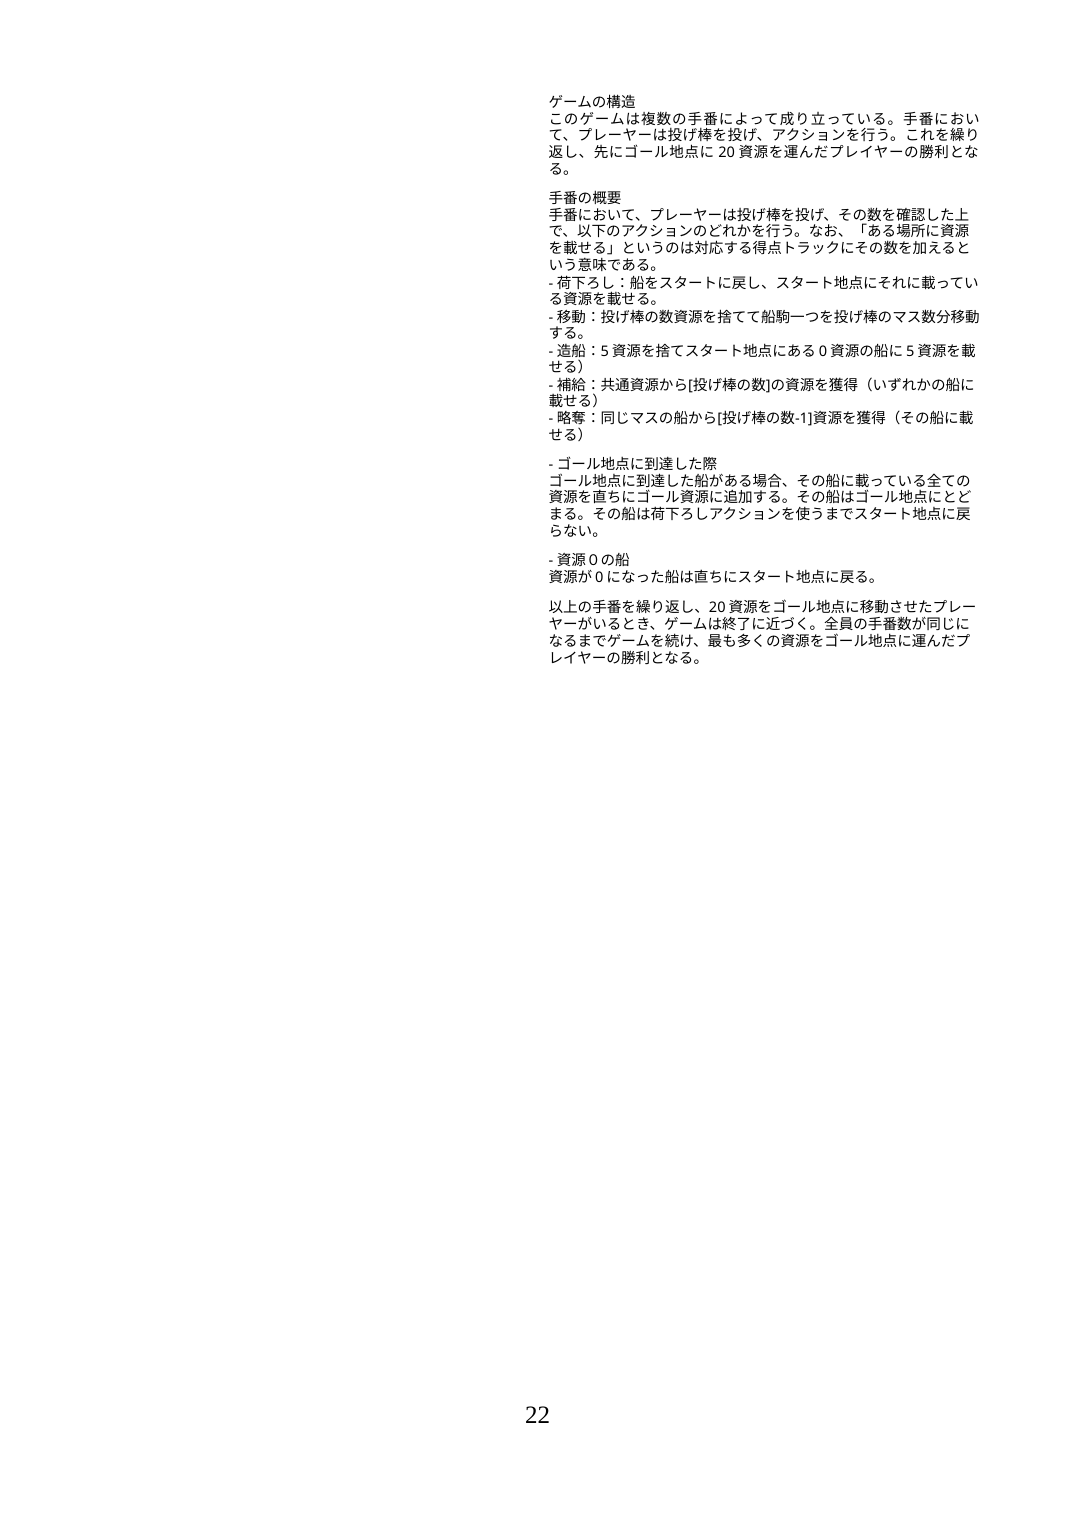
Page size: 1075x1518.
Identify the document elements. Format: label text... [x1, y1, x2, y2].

table_cell [532, 594, 542, 673]
table_cell [89, 185, 531, 450]
table_cell 以上の手番を繰り返し、20資源をゴール地点に移動させたプレーヤーがいるとき、ゲームは終了に近づく。全員の手番数が同じになるまでゲームを続け、最も多くの資源をゴール地点に運んだプレイヤーの勝利となる。 [543, 594, 985, 673]
table_cell [89, 450, 531, 546]
table_cell [89, 89, 531, 185]
table_cell [89, 546, 531, 594]
table_cell [532, 546, 542, 594]
table_cell [89, 594, 531, 673]
table_cell ゲームの構造 このゲームは複数の手番によって成り立っている。手番において、プレーヤーは投げ棒を投げ、アクションを行う。これを繰り返し、先にゴール地点に20資源を運んだプレイヤーの勝利となる。 [543, 89, 985, 185]
table_cell [532, 185, 542, 450]
table_cell [532, 89, 542, 185]
table_cell - ゴール地点に到達した際 ゴール地点に到達した船がある場合、その船に載っている全ての資源を直ちにゴール資源に追加する。その船はゴール地点にとどまる。その船は荷下ろしアクションを使うまでスタート地点に戻らない。 [543, 450, 985, 546]
table_cell - 資源０の船 資源が0になった船は直ちにスタート地点に戻る。 [543, 546, 985, 594]
table_cell [532, 450, 542, 546]
table_cell 手番の概要 手番において、プレーヤーは投げ棒を投げ、その数を確認した上で、以下のアクションのどれかを行う。なお、「ある場所に資源を載せる」というのは対応する得点トラックにその数を加えるという意味である。 - 荷下ろし：船をスタートに戻し、スタート地点にそれに載っている資源を載せる。 - 移動：投げ棒の数資源を捨てて船駒一つを投げ棒のマス数分移動する。 - 造船：5資源を捨てスタート地点にある0資源の船に5資源を載せる） - 補給：共通資源から[投げ棒の数]の資源を獲得（いずれかの船に載せる） - 略奪：同じマスの船から[投げ棒の数-1]資源を獲得（その船に載せる） [543, 185, 985, 450]
